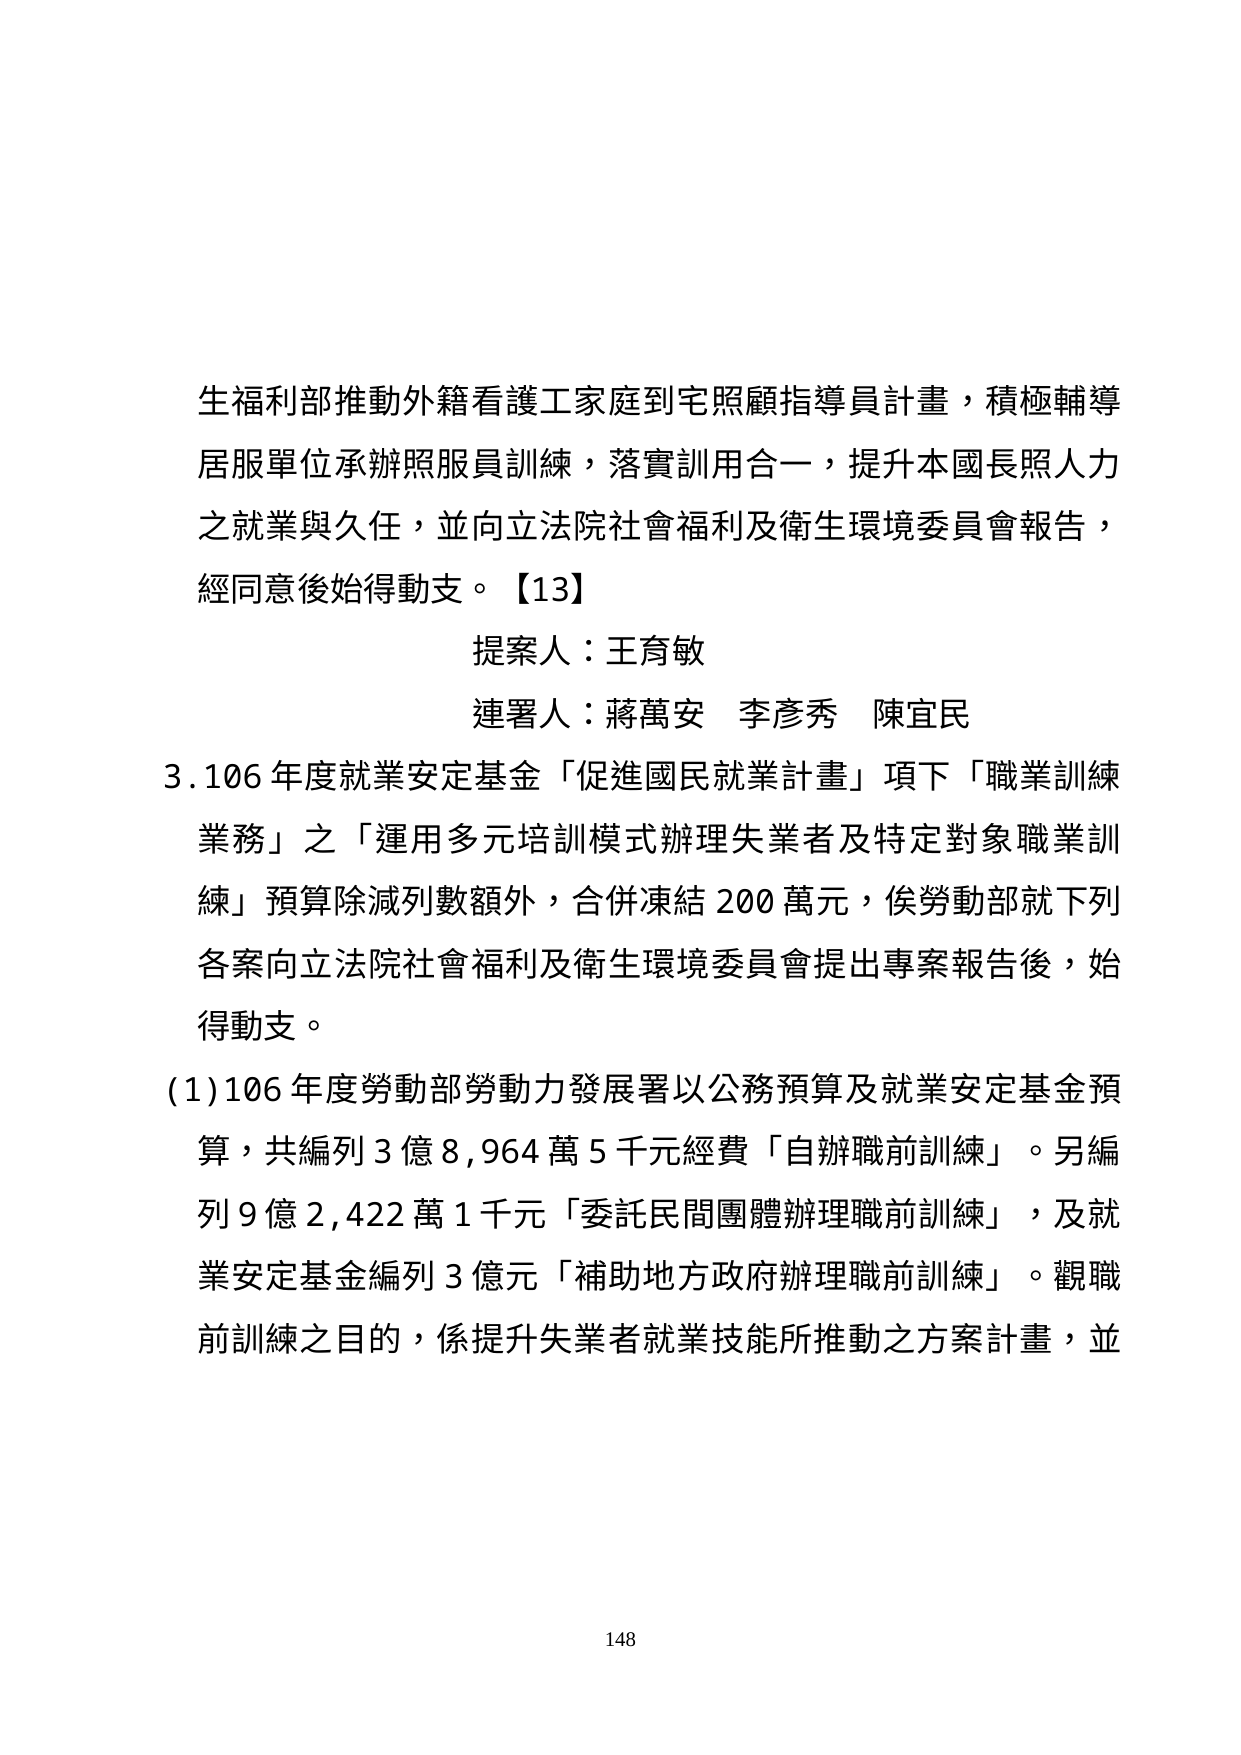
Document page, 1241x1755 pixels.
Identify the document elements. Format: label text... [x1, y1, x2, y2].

text 3.106年度就業安定基金「促進國民就業計畫」項下「職業訓練業務」之「運用多元培訓模式辦理失業者及特定對象職業訓練」預算除減列數額外，合併凍結200萬元，俟勞動部就下列各案向立法院社會福利及衛生環境委員會提出專案報告後，始得動支。 [162, 733, 1122, 1045]
text (1)106年度勞動部勞動力發展署以公務預算及就業安定基金預算，共編列3億8,964萬5千元經費「自辦職前訓練」。另編列9億2,422萬1千元「委託民間團體辦理職前訓練」，及就業安定基金編列3億元「補助地方政府辦理職前訓練」。觀職前訓練之目的，係提升失業者就業技能所推動之方案計畫，並 [162, 1045, 1122, 1358]
text 生福利部推動外籍看護工家庭到宅照顧指導員計畫，積極輔導居服單位承辦照服員訓練，落實訓用合一，提升本國長照人力之就業與久任，並向立法院社會福利及衛生環境委員會報告，經同意後始得動支。【13】 [162, 358, 1122, 608]
text 提案人：王育敏 [197, 608, 1122, 670]
text 連署人：蔣萬安 李彥秀 陳宜民 [197, 670, 1122, 733]
